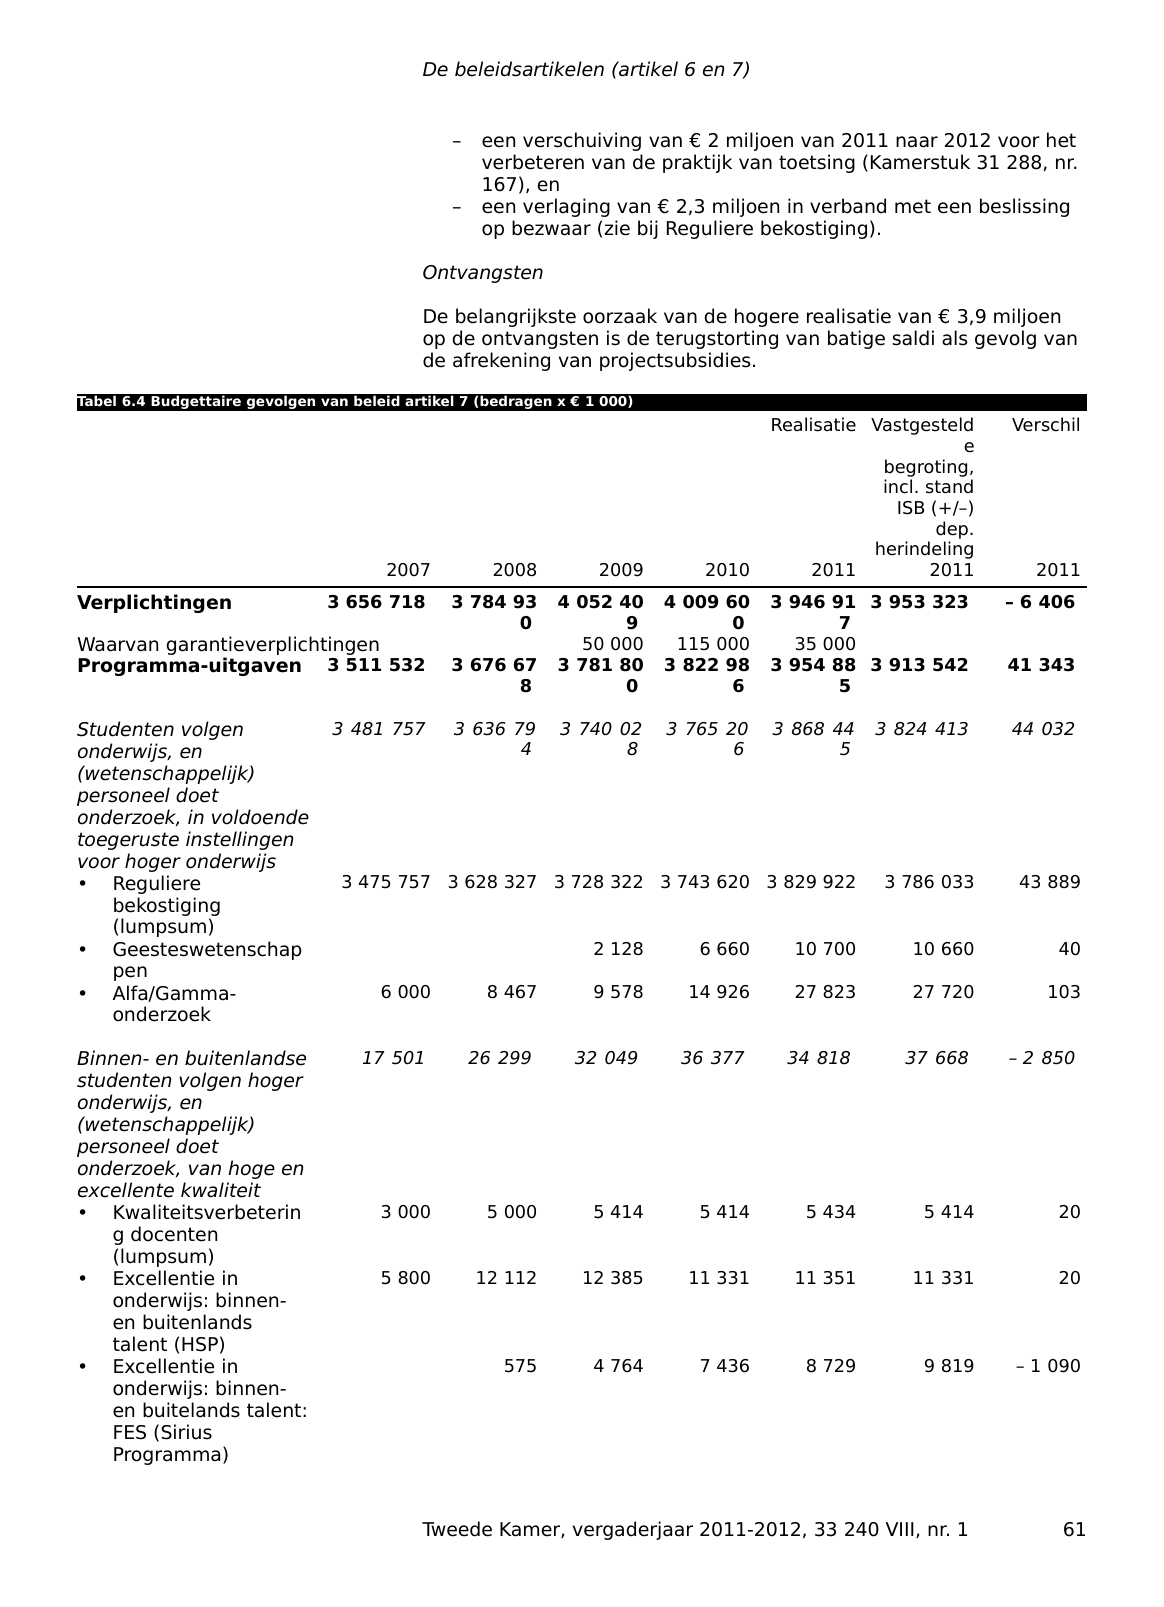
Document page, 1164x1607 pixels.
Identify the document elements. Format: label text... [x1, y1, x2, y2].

table_cell 6 000 [319, 983, 437, 1026]
table_cell 4 052 409 [543, 588, 649, 633]
table_cell [862, 634, 980, 655]
table_cell Excellentie in onderwijs: binnen- en buitenlands talent (HSP) [106, 1268, 319, 1356]
table_cell 2 128 [543, 939, 649, 982]
table_cell [543, 411, 649, 560]
table_cell 26 299 [437, 1048, 543, 1202]
table_cell [650, 697, 756, 719]
table_cell • [77, 983, 106, 1026]
table_cell [106, 697, 319, 719]
table_cell 2009 [543, 560, 649, 586]
table_cell Excellentie in onderwijs: binnen- en buitelands talent: FES (Sirius Programma) [106, 1356, 319, 1466]
table_cell 36 377 [650, 1048, 756, 1202]
table_cell [437, 634, 543, 655]
table_cell 2011 [756, 560, 862, 586]
table_cell [543, 1026, 649, 1048]
table_cell 4 764 [543, 1356, 649, 1466]
table_cell 5 434 [756, 1202, 862, 1268]
table_cell 5 414 [650, 1202, 756, 1268]
table_cell [106, 411, 319, 560]
table_cell 10 700 [756, 939, 862, 982]
table_cell • [77, 1202, 106, 1268]
table_cell Binnen- en buitenlandse studenten volgen hoger onderwijs, en (wetenschappelijk) personeel doet onderzoek, van hoge en excellente kwaliteit [77, 1048, 319, 1202]
table_cell 41 343 [980, 655, 1087, 697]
table_cell • [77, 873, 106, 938]
table_cell 2008 [437, 560, 543, 586]
table_cell 3 786 033 [862, 873, 980, 938]
table_cell [77, 560, 106, 586]
table_cell 40 [980, 939, 1087, 982]
table_cell 3 636 794 [437, 719, 543, 872]
table_cell 12 385 [543, 1268, 649, 1356]
table_cell Geesteswetenschappen [106, 939, 319, 982]
table_cell 5 414 [862, 1202, 980, 1268]
text – een verschuiving van € 2 miljoen van 2011 naar 2012 voor het verbeteren van de praktijk van toetsing (Kamerstuk 31 288, nr. 167), en [452, 130, 1087, 196]
table_cell 3 511 532 [319, 655, 437, 697]
table_cell 12 112 [437, 1268, 543, 1356]
table_cell [543, 697, 649, 719]
table_cell [980, 1026, 1087, 1048]
table_cell 3 946 917 [756, 588, 862, 633]
table_cell [650, 1026, 756, 1048]
table_cell • [77, 1268, 106, 1356]
table_cell [437, 1026, 543, 1048]
table_cell 3 829 922 [756, 873, 862, 938]
table_cell 3 953 323 [862, 588, 980, 633]
table_cell 3 000 [319, 1202, 437, 1268]
table_cell 5 800 [319, 1268, 437, 1356]
table_cell • [77, 1356, 106, 1466]
table_cell 35 000 [756, 634, 862, 655]
table_cell [319, 697, 437, 719]
table_cell [980, 697, 1087, 719]
table_cell 8 729 [756, 1356, 862, 1466]
table_cell [106, 1026, 319, 1048]
table_cell [756, 1026, 862, 1048]
table_cell 2010 [650, 560, 756, 586]
table_cell 3 954 885 [756, 655, 862, 697]
table_cell [319, 1026, 437, 1048]
table_cell 3 628 327 [437, 873, 543, 938]
table_cell Realisatie [756, 411, 862, 560]
table_cell – 2 850 [980, 1048, 1087, 1202]
table_cell 9 578 [543, 983, 649, 1026]
table_cell Waarvan garantieverplichtingen [77, 634, 437, 655]
table_cell 5 414 [543, 1202, 649, 1268]
table_cell 3 743 620 [650, 873, 756, 938]
table_cell Studenten volgen onderwijs, en (wetenschappelijk) personeel doet onderzoek, in voldoende toegeruste instellingen voor hoger onderwijs [77, 719, 319, 872]
table_cell 17 501 [319, 1048, 437, 1202]
table_cell [437, 939, 543, 982]
table_cell 27 823 [756, 983, 862, 1026]
table_cell 2007 [319, 560, 437, 586]
table_cell [437, 697, 543, 719]
table_cell Vastgestelde begroting, incl. stand ISB (+/–) dep. herindeling [862, 411, 980, 560]
table_header Tabel 6.4 Budgettaire gevolgen van beleid artikel 7 (bedragen x € 1 000) [77, 394, 1087, 410]
table_cell [319, 411, 437, 560]
table_cell 3 475 757 [319, 873, 437, 938]
table_cell 14 926 [650, 983, 756, 1026]
table_cell 3 765 206 [650, 719, 756, 872]
table_cell 20 [980, 1268, 1087, 1356]
table_cell 6 660 [650, 939, 756, 982]
table_cell 37 668 [862, 1048, 980, 1202]
table_cell 2011 [862, 560, 980, 586]
table_cell 3 656 718 [319, 588, 437, 633]
table_cell 10 660 [862, 939, 980, 982]
table_cell 3 728 322 [543, 873, 649, 938]
table_cell [437, 411, 543, 560]
table_cell [77, 697, 106, 719]
table_cell 11 351 [756, 1268, 862, 1356]
text De belangrijkste oorzaak van de hogere realisatie van € 3,9 miljoen op de ontvangsten is de terugstorting van batige saldi als gevolg van de afrekening van projectsubsidies. [422, 306, 1087, 372]
table_cell [77, 1026, 106, 1048]
table_cell 43 889 [980, 873, 1087, 938]
table_cell 575 [437, 1356, 543, 1466]
table_cell 8 467 [437, 983, 543, 1026]
table_cell [756, 697, 862, 719]
table_cell • [77, 939, 106, 982]
table_cell 3 781 800 [543, 655, 649, 697]
table_cell [862, 1026, 980, 1048]
table_cell [980, 634, 1087, 655]
table_cell – 1 090 [980, 1356, 1087, 1466]
table_cell Reguliere bekostiging (lumpsum) [106, 873, 319, 938]
table_cell [319, 939, 437, 982]
table_cell [650, 411, 756, 560]
table_cell Kwaliteitsverbetering docenten (lumpsum) [106, 1202, 319, 1268]
table_cell 3 868 445 [756, 719, 862, 872]
table_cell 5 000 [437, 1202, 543, 1268]
table_cell [862, 697, 980, 719]
table_cell – 6 406 [980, 588, 1087, 633]
table_cell Verplichtingen [77, 588, 319, 633]
subtitle Ontvangsten [422, 262, 1087, 284]
table_cell Programma-uitgaven [77, 655, 319, 697]
table_cell 3 824 413 [862, 719, 980, 872]
table_cell 11 331 [862, 1268, 980, 1356]
table_cell 115 000 [650, 634, 756, 655]
table_cell 11 331 [650, 1268, 756, 1356]
table_cell 3 481 757 [319, 719, 437, 872]
text – een verlaging van € 2,3 miljoen in verband met een beslissing op bezwaar (zie bij Reguliere bekostiging). [452, 196, 1087, 240]
table_cell 9 819 [862, 1356, 980, 1466]
table_cell 7 436 [650, 1356, 756, 1466]
table_cell 3 676 678 [437, 655, 543, 697]
table_cell 34 818 [756, 1048, 862, 1202]
table_cell 50 000 [543, 634, 649, 655]
table_cell 103 [980, 983, 1087, 1026]
table_cell Alfa/Gamma-onderzoek [106, 983, 319, 1026]
table_cell 2011 [980, 560, 1087, 586]
table_cell [106, 560, 319, 586]
table_cell [319, 1356, 437, 1466]
table_cell 4 009 600 [650, 588, 756, 633]
table_cell 44 032 [980, 719, 1087, 872]
table_cell [77, 411, 106, 560]
table_cell Verschil [980, 411, 1087, 560]
table_cell 3 822 986 [650, 655, 756, 697]
table_cell 20 [980, 1202, 1087, 1268]
table_cell 3 784 930 [437, 588, 543, 633]
table_cell 3 913 542 [862, 655, 980, 697]
table_cell 3 740 028 [543, 719, 649, 872]
table_cell 32 049 [543, 1048, 649, 1202]
table_cell 27 720 [862, 983, 980, 1026]
